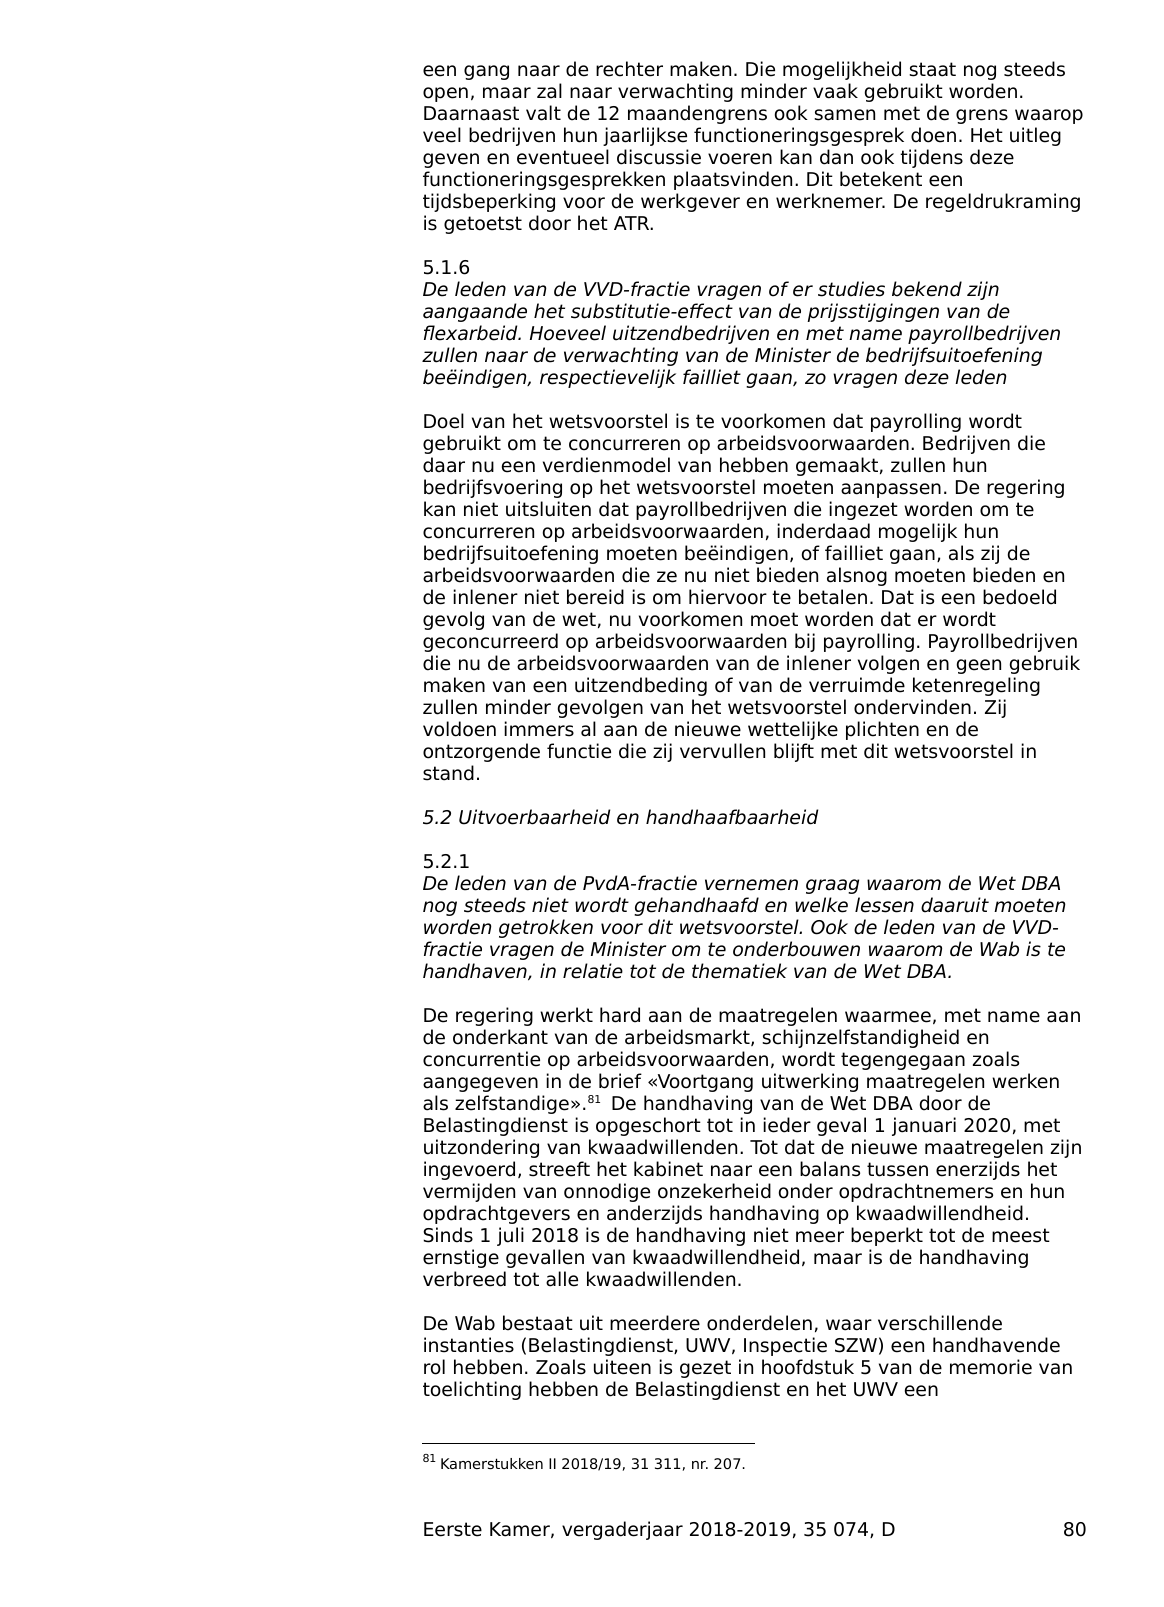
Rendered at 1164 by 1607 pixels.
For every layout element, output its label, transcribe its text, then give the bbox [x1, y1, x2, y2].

text Doel van het wetsvoorstel is te voorkomen dat payrolling wordt gebruikt om te concurreren op arbeidsvoorwaarden. Bedrijven die daar nu een verdienmodel van hebben gemaakt, zullen hun bedrijfsvoering op het wetsvoorstel moeten aanpassen. De regering kan niet uitsluiten dat payrollbedrijven die ingezet worden om te concurreren op arbeidsvoorwaarden, inderdaad mogelijk hun bedrijfsuitoefening moeten beëindigen, of failliet gaan, als zij de arbeidsvoorwaarden die ze nu niet bieden alsnog moeten bieden en de inlener niet bereid is om hiervoor te betalen. Dat is een bedoeld gevolg van de wet, nu voorkomen moet worden dat er wordt geconcurreerd op arbeidsvoorwaarden bij payrolling. Payrollbedrijven die nu de arbeidsvoorwaarden van de inlener volgen en geen gebruik maken van een uitzendbeding of van de verruimde ketenregeling zullen minder gevolgen van het wetsvoorstel ondervinden. Zij voldoen immers al aan de nieuwe wettelijke plichten en de ontzorgende functie die zij vervullen blijft met dit wetsvoorstel in stand. [422, 411, 1087, 785]
text De leden van de PvdA-fractie vernemen graag waarom de Wet DBA nog steeds niet wordt gehandhaafd en welke lessen daaruit moeten worden getrokken voor dit wetsvoorstel. Ook de leden van de VVD-fractie vragen de Minister om te onderbouwen waarom de Wab is te handhaven, in relatie tot de thematiek van de Wet DBA. [422, 873, 1087, 983]
text De leden van de VVD-fractie vragen of er studies bekend zijn aangaande het substitutie-effect van de prijsstijgingen van de flexarbeid. Hoeveel uitzendbedrijven en met name payrollbedrijven zullen naar de verwachting van de Minister de bedrijfsuitoefening beëindigen, respectievelijk failliet gaan, zo vragen deze leden [422, 279, 1087, 389]
text Kamerstukken II 2018/19, 31 311, nr. 207. [422, 1452, 1087, 1474]
text 5.1.6 [422, 257, 1087, 279]
text een gang naar de rechter maken. Die mogelijkheid staat nog steeds open, maar zal naar verwachting minder vaak gebruikt worden. Daarnaast valt de 12 maandengrens ook samen met de grens waarop veel bedrijven hun jaarlijkse functioneringsgesprek doen. Het uitleg geven en eventueel discussie voeren kan dan ook tijdens deze functioneringsgesprekken plaatsvinden. Dit betekent een tijdsbeperking voor de werkgever en werknemer. De regeldrukraming is getoetst door het ATR. [422, 59, 1087, 235]
text 5.2.1 [422, 851, 1087, 873]
subtitle 5.2 Uitvoerbaarheid en handhaafbaarheid [422, 807, 1087, 829]
text De regering werkt hard aan de maatregelen waarmee, met name aan de onderkant van de arbeidsmarkt, schijnzelfstandigheid en concurrentie op arbeidsvoorwaarden, wordt tegengegaan zoals aangegeven in de brief «Voortgang uitwerking maatregelen werken als zelfstandige». De handhaving van de Wet DBA door de Belastingdienst is opgeschort tot in ieder geval 1 januari 2020, met uitzondering van kwaadwillenden. Tot dat de nieuwe maatregelen zijn ingevoerd, streeft het kabinet naar een balans tussen enerzijds het vermijden van onnodige onzekerheid onder opdrachtnemers en hun opdrachtgevers en anderzijds handhaving op kwaadwillendheid. Sinds 1 juli 2018 is de handhaving niet meer beperkt tot de meest ernstige gevallen van kwaadwillendheid, maar is de handhaving verbreed tot alle kwaadwillenden. [422, 1005, 1087, 1291]
text De Wab bestaat uit meerdere onderdelen, waar verschillende instanties (Belastingdienst, UWV, Inspectie SZW) een handhavende rol hebben. Zoals uiteen is gezet in hoofdstuk 5 van de memorie van toelichting hebben de Belastingdienst en het UWV een [422, 1313, 1087, 1401]
